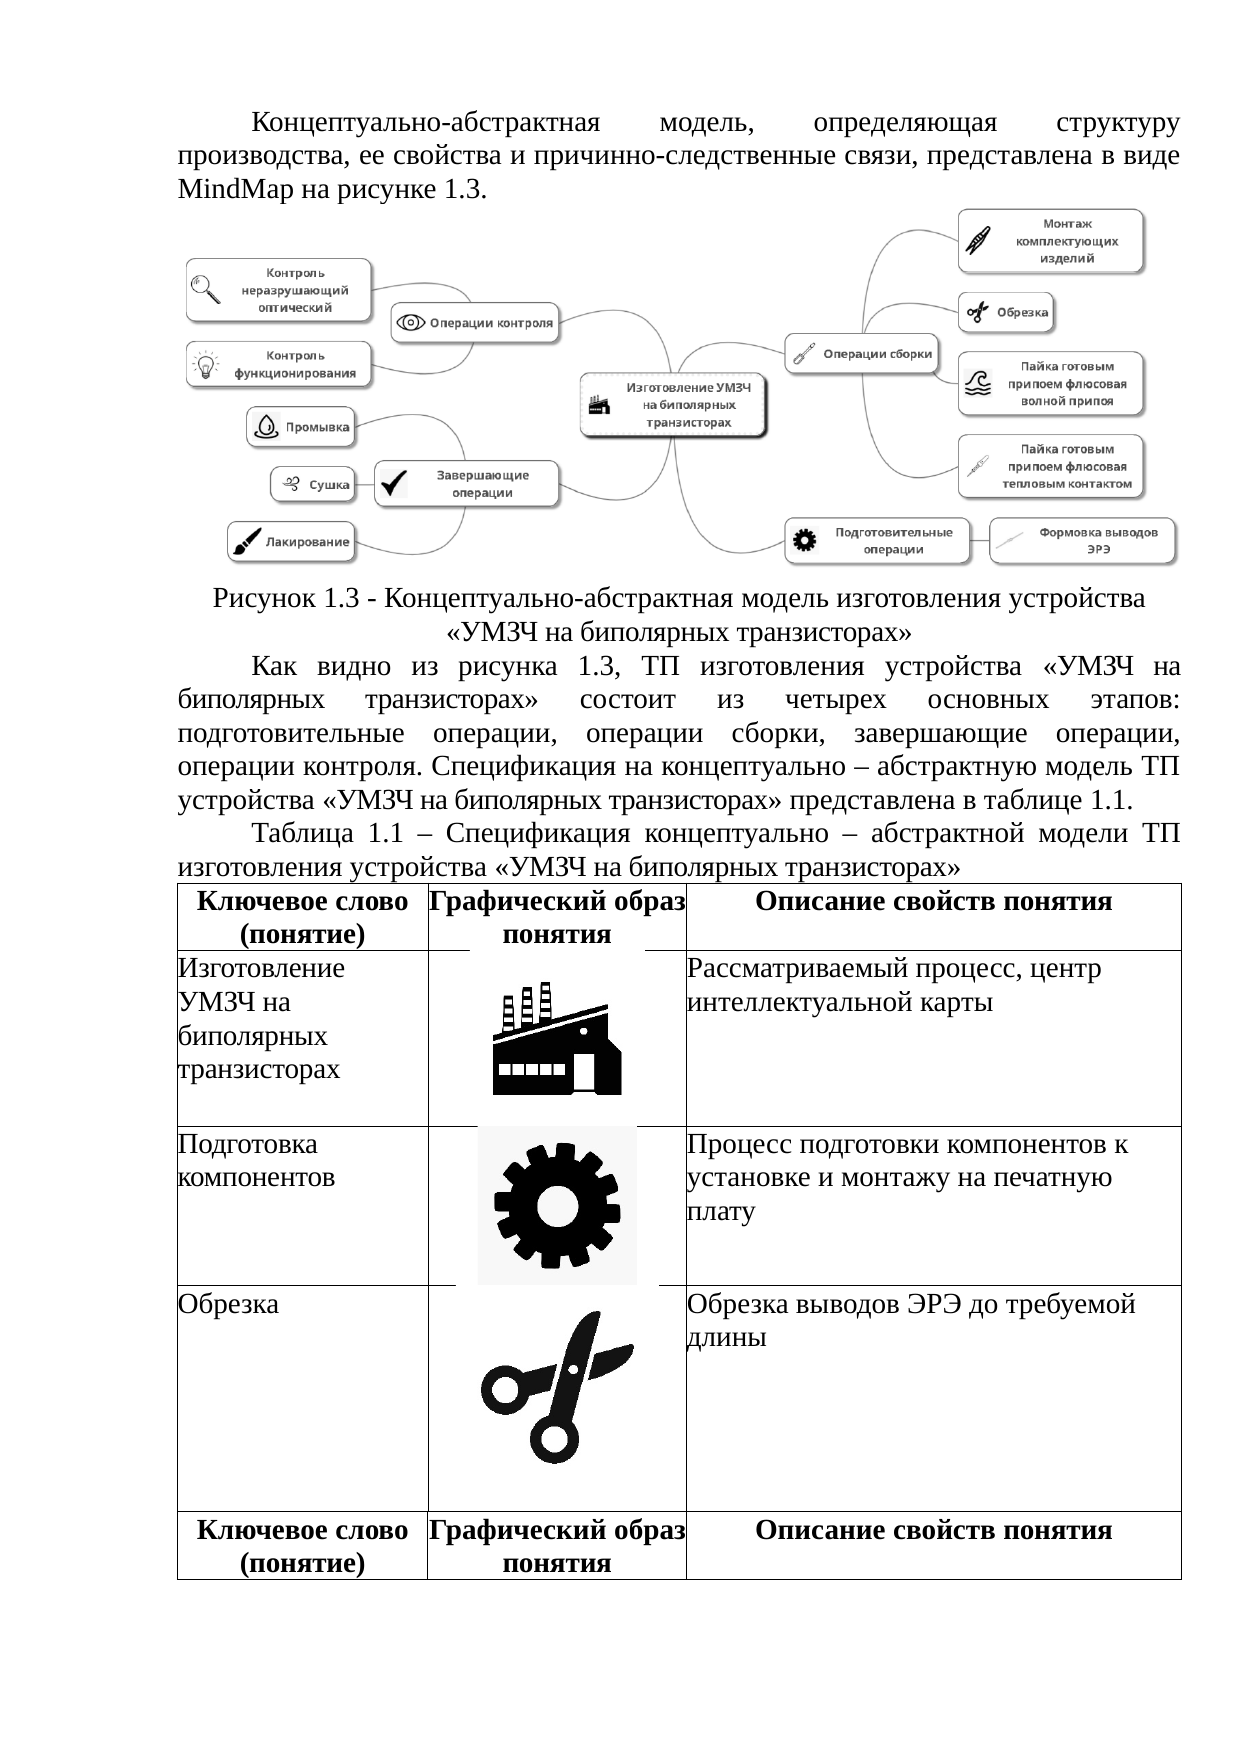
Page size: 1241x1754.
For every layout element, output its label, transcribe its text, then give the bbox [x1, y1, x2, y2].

table_cell [645, 951, 686, 1126]
text Как видно из рисунка 1.3, ТП изготовления устройства «УМЗЧ на биполярных транзисторах» состоит из четырех основных этапов: подготовительные операции, операции сборки, завершающие операции, операции контроля. Спецификация на концептуально – абстрактную модель ТП устройства «УМЗЧ на биполярных транзисторах» представлена в таблице 1.1. [177, 648, 1181, 815]
table_cell [637, 1127, 686, 1285]
table_header Графический образ понятия [429, 884, 686, 950]
table_cell Обрезка выводов ЭРЭ до требуемой длины [687, 1286, 1181, 1511]
table_cell [429, 1286, 686, 1511]
table_cell Ключевое слово (понятие) [178, 1512, 427, 1579]
table_cell Обрезка [178, 1286, 428, 1511]
text Концептуально-абстрактная модель, определяющая структуру производства, ее свойства и причинно-следственные связи, представлена в виде MindMap на рисунке 1.3. [177, 104, 1181, 204]
text Таблица 1.1 – Спецификация концептуально – абстрактной модели ТП изготовления устройства «УМЗЧ на биполярных транзисторах» [177, 815, 1181, 882]
table_header Ключевое слово (понятие) [178, 884, 428, 950]
table_header Описание свойств понятия [687, 884, 1181, 950]
table_cell [429, 951, 469, 1126]
table_cell Графический образ понятия [428, 1512, 686, 1579]
table_cell Изготовление УМЗЧ на биполярных транзисторах [178, 951, 428, 1126]
text Рисунок 1.3 - Концептуально-абстрактная модель изготовления устройства «УМЗЧ на биполярных транзисторах» [177, 581, 1181, 648]
table_cell Рассматриваемый процесс, центр интеллектуальной карты [687, 951, 1181, 1126]
table_cell [429, 1127, 477, 1285]
table_cell Процесс подготовки компонентов к установке и монтажу на печатную плату [687, 1127, 1181, 1285]
table_cell Подготовка компонентов [178, 1127, 428, 1285]
table_cell Описание свойств понятия [687, 1512, 1181, 1579]
